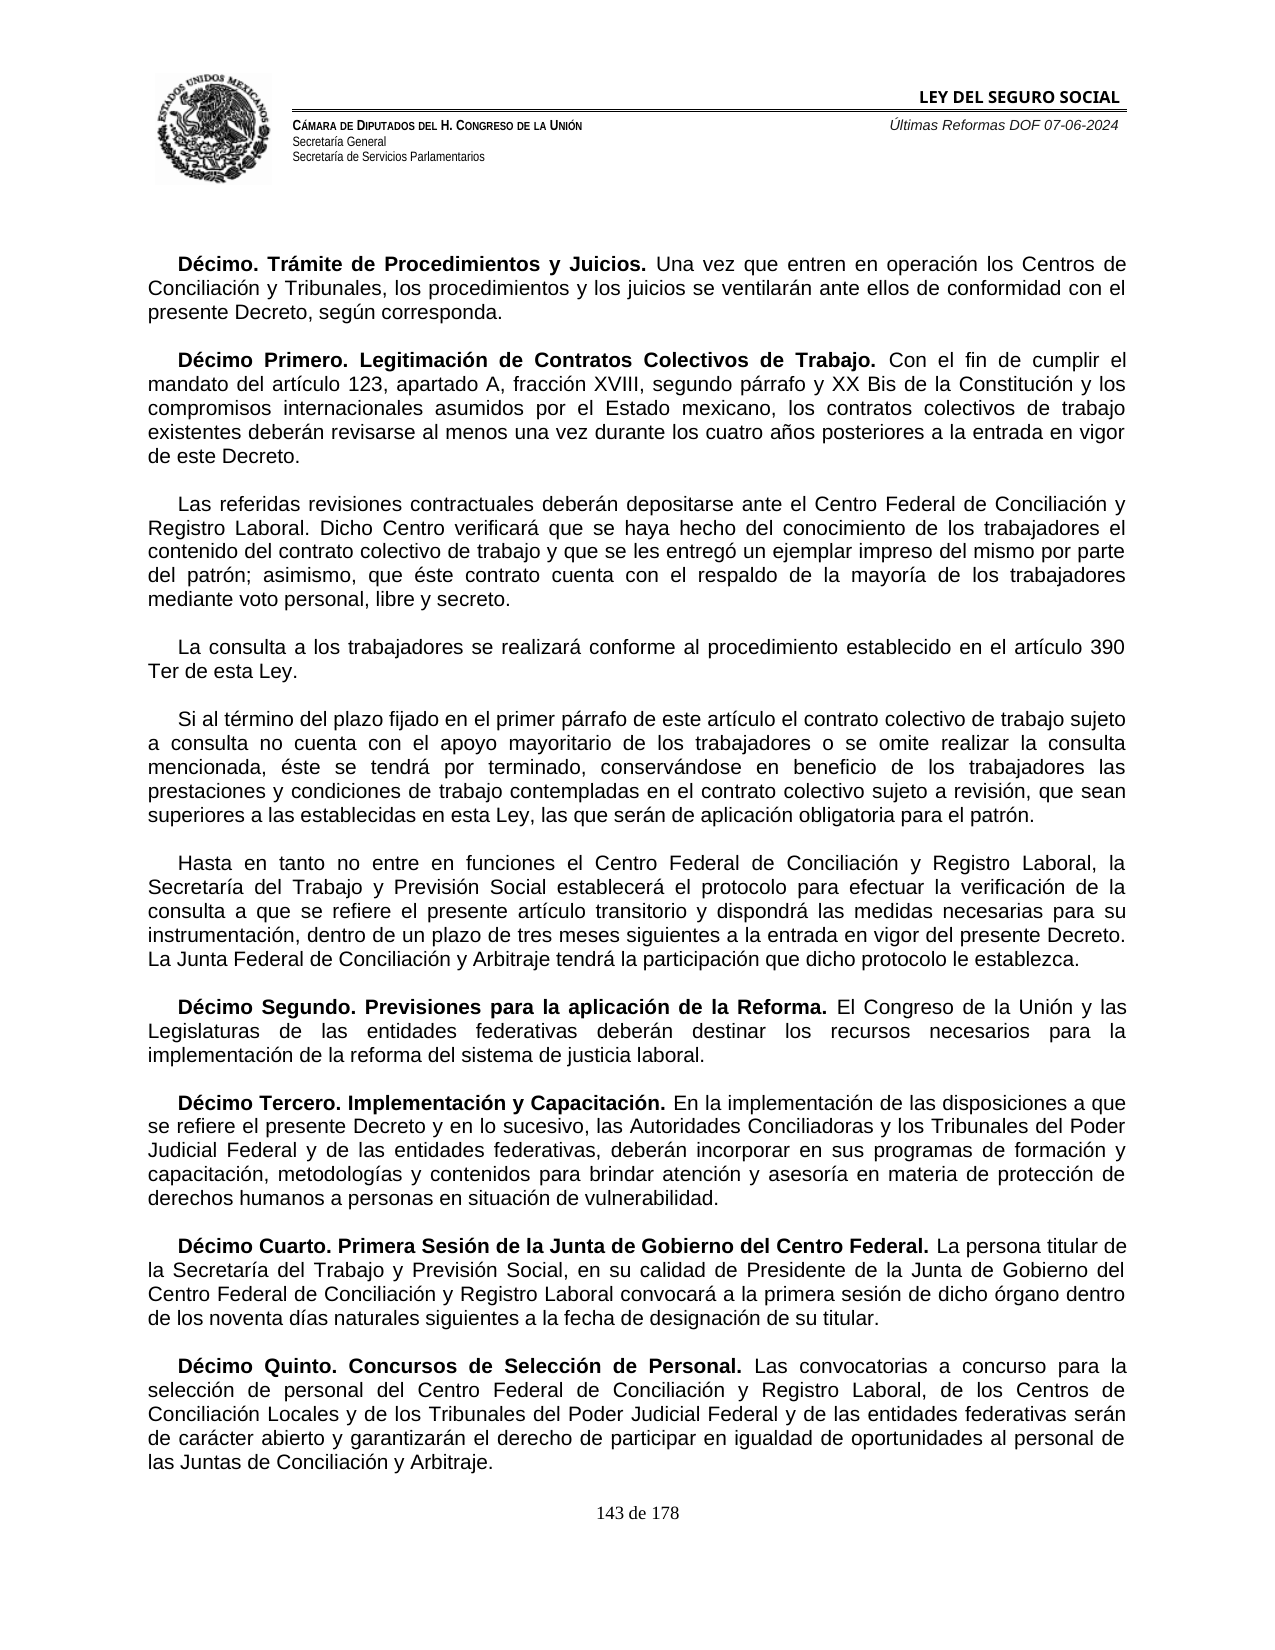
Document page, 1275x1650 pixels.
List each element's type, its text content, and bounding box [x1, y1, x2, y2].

text Si al término del plazo fijado en el primer párrafo de este artículo el contrato colectivo de trabajo sujeto a consulta no cuenta con el apoyo mayoritario de los trabajadores o se omite realizar la consulta mencionada, éste se tendrá por terminado, conservándose en beneficio de los trabajadores las prestaciones y condiciones de trabajo contempladas en el contrato colectivo sujeto a revisión, que sean superiores a las establecidas en esta Ley, las que serán de aplicación obligatoria para el patrón. [148, 707, 1127, 827]
text Décimo Primero. Legitimación de Contratos Colectivos de Trabajo. Con el fin de cumplir el mandato del artículo 123, apartado A, fracción XVIII, segundo párrafo y XX Bis de la Constitución y los compromisos internacionales asumidos por el Estado mexicano, los contratos colectivos de trabajo existentes deberán revisarse al menos una vez durante los cuatro años posteriores a la entrada en vigor de este Decreto. [148, 348, 1127, 467]
text Décimo. Trámite de Procedimientos y Juicios. Una vez que entren en operación los Centros de Conciliación y Tribunales, los procedimientos y los juicios se ventilarán ante ellos de conformidad con el presente Decreto, según corresponda. [148, 252, 1127, 324]
text Décimo Segundo. Previsiones para la aplicación de la Reforma. El Congreso de la Unión y las Legislaturas de las entidades federativas deberán destinar los recursos necesarios para la implementación de la reforma del sistema de justicia laboral. [148, 994, 1127, 1066]
text Décimo Tercero. Implementación y Capacitación. En la implementación de las disposiciones a que se refiere el presente Decreto y en lo sucesivo, las Autoridades Conciliadoras y los Tribunales del Poder Judicial Federal y de las entidades federativas, deberán incorporar en sus programas de formación y capacitación, metodologías y contenidos para brindar atención y asesoría en materia de protección de derechos humanos a personas en situación de vulnerabilidad. [148, 1090, 1127, 1210]
text Hasta en tanto no entre en funciones el Centro Federal de Conciliación y Registro Laboral, la Secretaría del Trabajo y Previsión Social establecerá el protocolo para efectuar la verificación de la consulta a que se refiere el presente artículo transitorio y dispondrá las medidas necesarias para su instrumentación, dentro de un plazo de tres meses siguientes a la entrada en vigor del presente Decreto. La Junta Federal de Conciliación y Arbitraje tendrá la participación que dicho protocolo le establezca. [148, 851, 1127, 971]
text Décimo Quinto. Concursos de Selección de Personal. Las convocatorias a concurso para la selección de personal del Centro Federal de Conciliación y Registro Laboral, de los Centros de Conciliación Locales y de los Tribunales del Poder Judicial Federal y de las entidades federativas serán de carácter abierto y garantizarán el derecho de participar en igualdad de oportunidades al personal de las Juntas de Conciliación y Arbitraje. [148, 1354, 1127, 1474]
text Décimo Cuarto. Primera Sesión de la Junta de Gobierno del Centro Federal. La persona titular de la Secretaría del Trabajo y Previsión Social, en su calidad de Presidente de la Junta de Gobierno del Centro Federal de Conciliación y Registro Laboral convocará a la primera sesión de dicho órgano dentro de los noventa días naturales siguientes a la fecha de designación de su titular. [148, 1234, 1127, 1330]
text Las referidas revisiones contractuales deberán depositarse ante el Centro Federal de Conciliación y Registro Laboral. Dicho Centro verificará que se haya hecho del conocimiento de los trabajadores el contenido del contrato colectivo de trabajo y que se les entregó un ejemplar impreso del mismo por parte del patrón; asimismo, que éste contrato cuenta con el respaldo de la mayoría de los trabajadores mediante voto personal, libre y secreto. [148, 491, 1127, 611]
text La consulta a los trabajadores se realizará conforme al procedimiento establecido en el artículo 390 Ter de esta Ley. [148, 635, 1127, 683]
